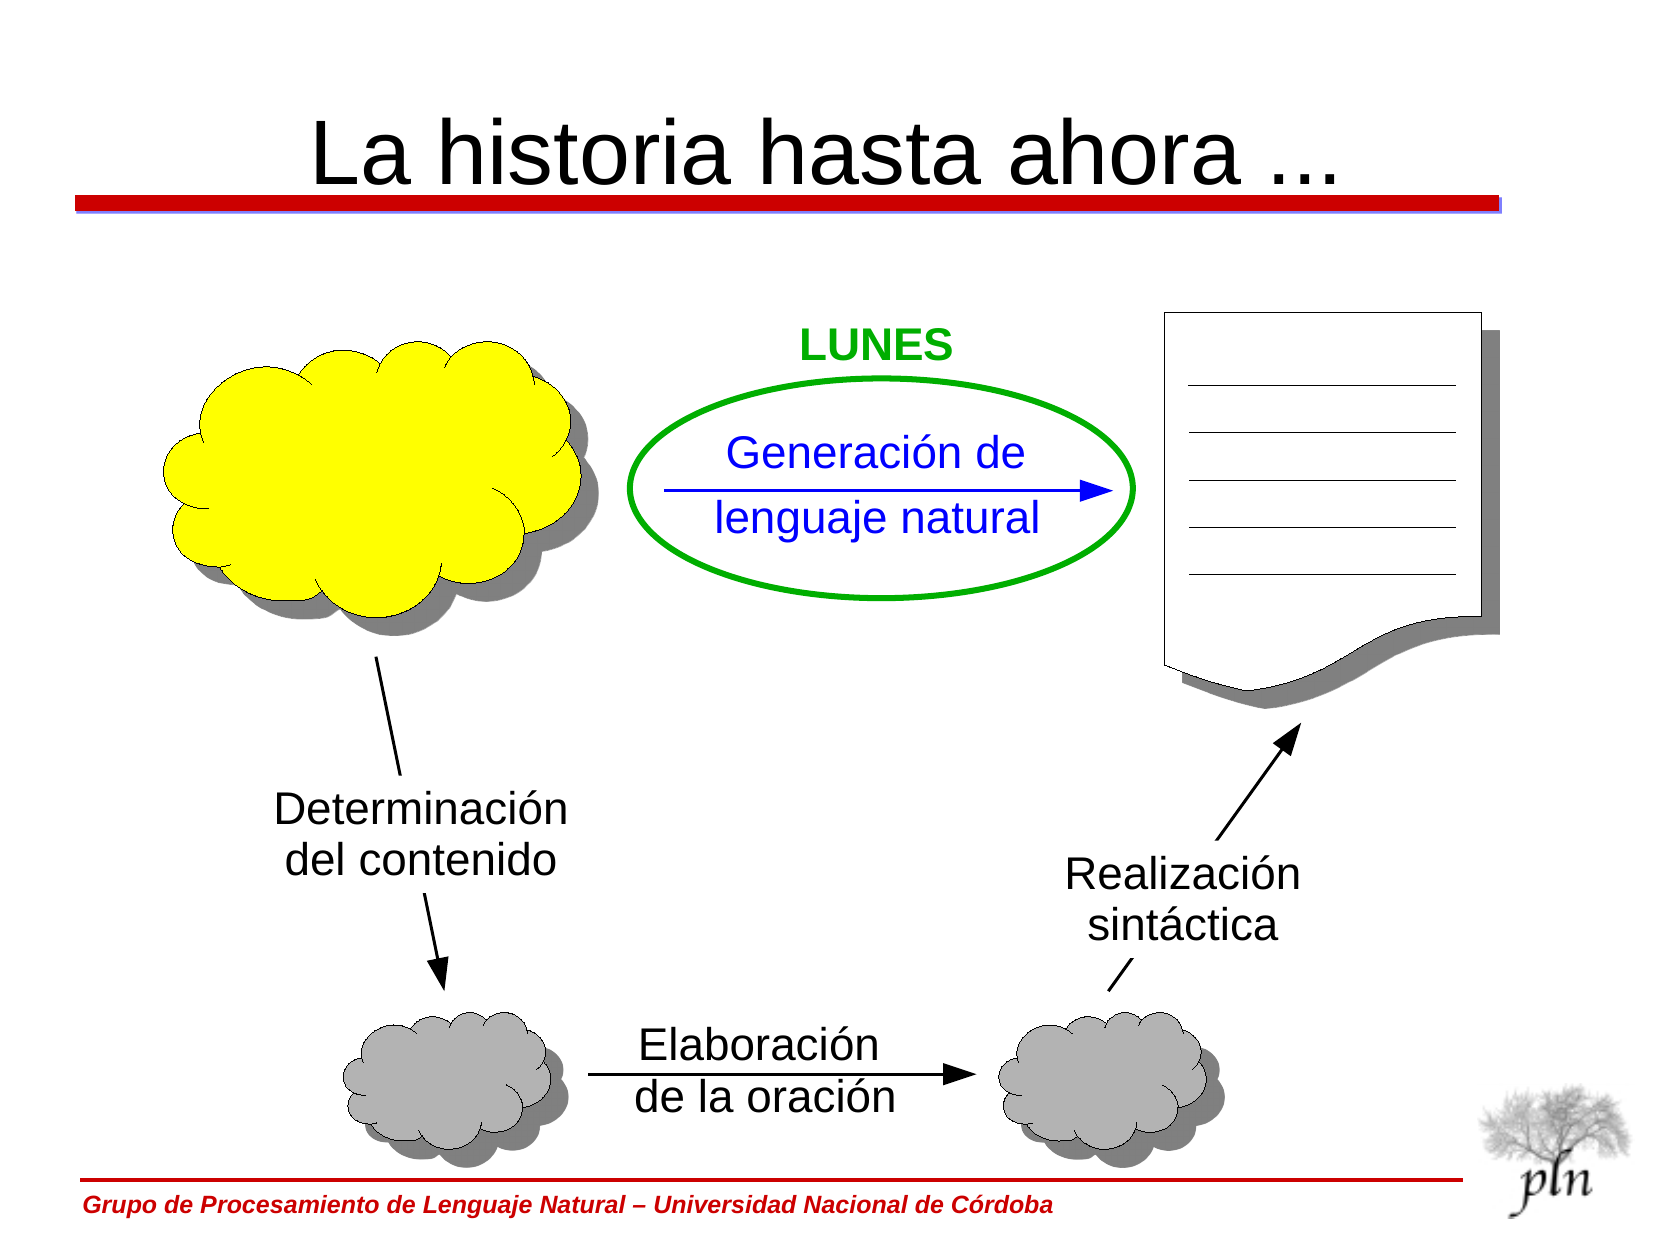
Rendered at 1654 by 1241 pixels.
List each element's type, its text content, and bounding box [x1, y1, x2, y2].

text_box Realización sintáctica [962, 840, 1404, 958]
text_box Determinación del contenido [200, 775, 643, 893]
text_box Generación de lenguaje natural [688, 419, 1067, 551]
text_box [998, 1012, 1207, 1150]
title La historia hasta ahora ... [82, 49, 1571, 257]
picture [1477, 1083, 1635, 1219]
text_box [163, 341, 582, 618]
text_box LUNES [695, 311, 1059, 378]
text_box Elaboración de la oración [566, 1011, 965, 1130]
text_box [1164, 312, 1482, 691]
text_box [343, 1012, 551, 1150]
